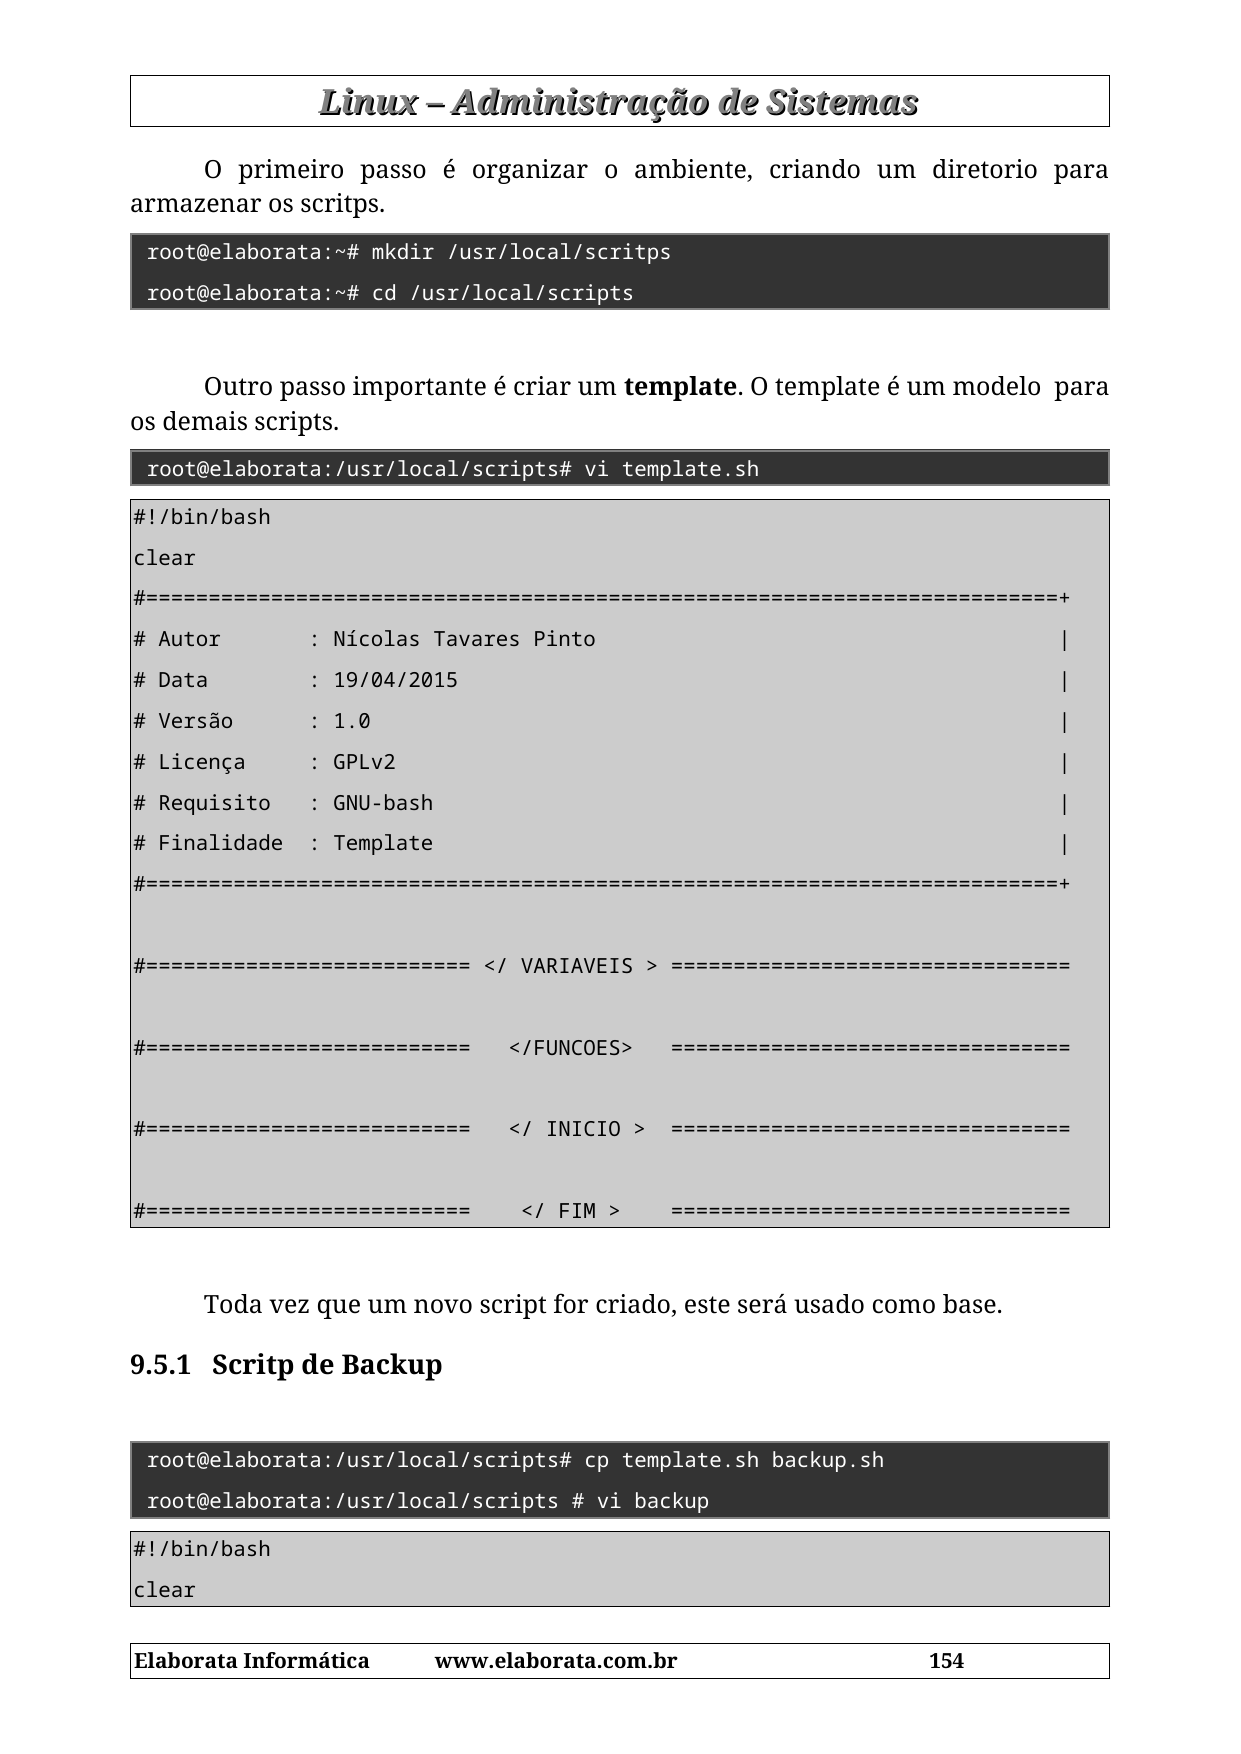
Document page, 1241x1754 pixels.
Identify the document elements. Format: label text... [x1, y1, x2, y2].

text # Requisito : GNU-bash | [131, 784, 1109, 816]
text root@elaborata:/usr/local/scripts# cp template.sh backup.sh [132, 1443, 1108, 1474]
text # Data : 19/04/2015 | [131, 662, 1109, 694]
text # Licença : GPLv2 | [131, 744, 1109, 775]
text #========================== </FUNCOES> ================================ [131, 1029, 1109, 1061]
text # Versão : 1.0 | [131, 703, 1109, 734]
text #========================== </ FIM > ================================ [131, 1193, 1109, 1227]
text root@elaborata:/usr/local/scripts # vi backup [132, 1482, 1108, 1517]
text clear [131, 1572, 1109, 1606]
text #=========================================================================+ [131, 866, 1109, 898]
text Toda vez que um novo script for criado, este será usado como base. [130, 1286, 1110, 1321]
text Outro passo importante é criar um template. O template é um modelo para os demais scripts. [130, 369, 1110, 437]
text #========================== </ VARIAVEIS > ================================ [131, 948, 1109, 979]
text #!/bin/bash [131, 500, 1109, 530]
text #=========================================================================+ [131, 580, 1109, 612]
text root@elaborata:~# mkdir /usr/local/scritps [132, 235, 1108, 265]
text root@elaborata:~# cd /usr/local/scripts [132, 273, 1108, 308]
text root@elaborata:/usr/local/scripts# vi template.sh [132, 452, 1108, 484]
text #!/bin/bash [131, 1532, 1109, 1563]
text # Finalidade : Template | [131, 825, 1109, 857]
subtitle Scritp de Backup [130, 1345, 1110, 1382]
text #========================== </ INICIO > ================================ [131, 1111, 1109, 1143]
text clear [131, 539, 1109, 571]
text # Autor : Nícolas Tavares Pinto | [131, 621, 1109, 653]
text O primeiro passo é organizar o ambiente, criando um diretorio para armazenar os scritps. [130, 152, 1110, 220]
